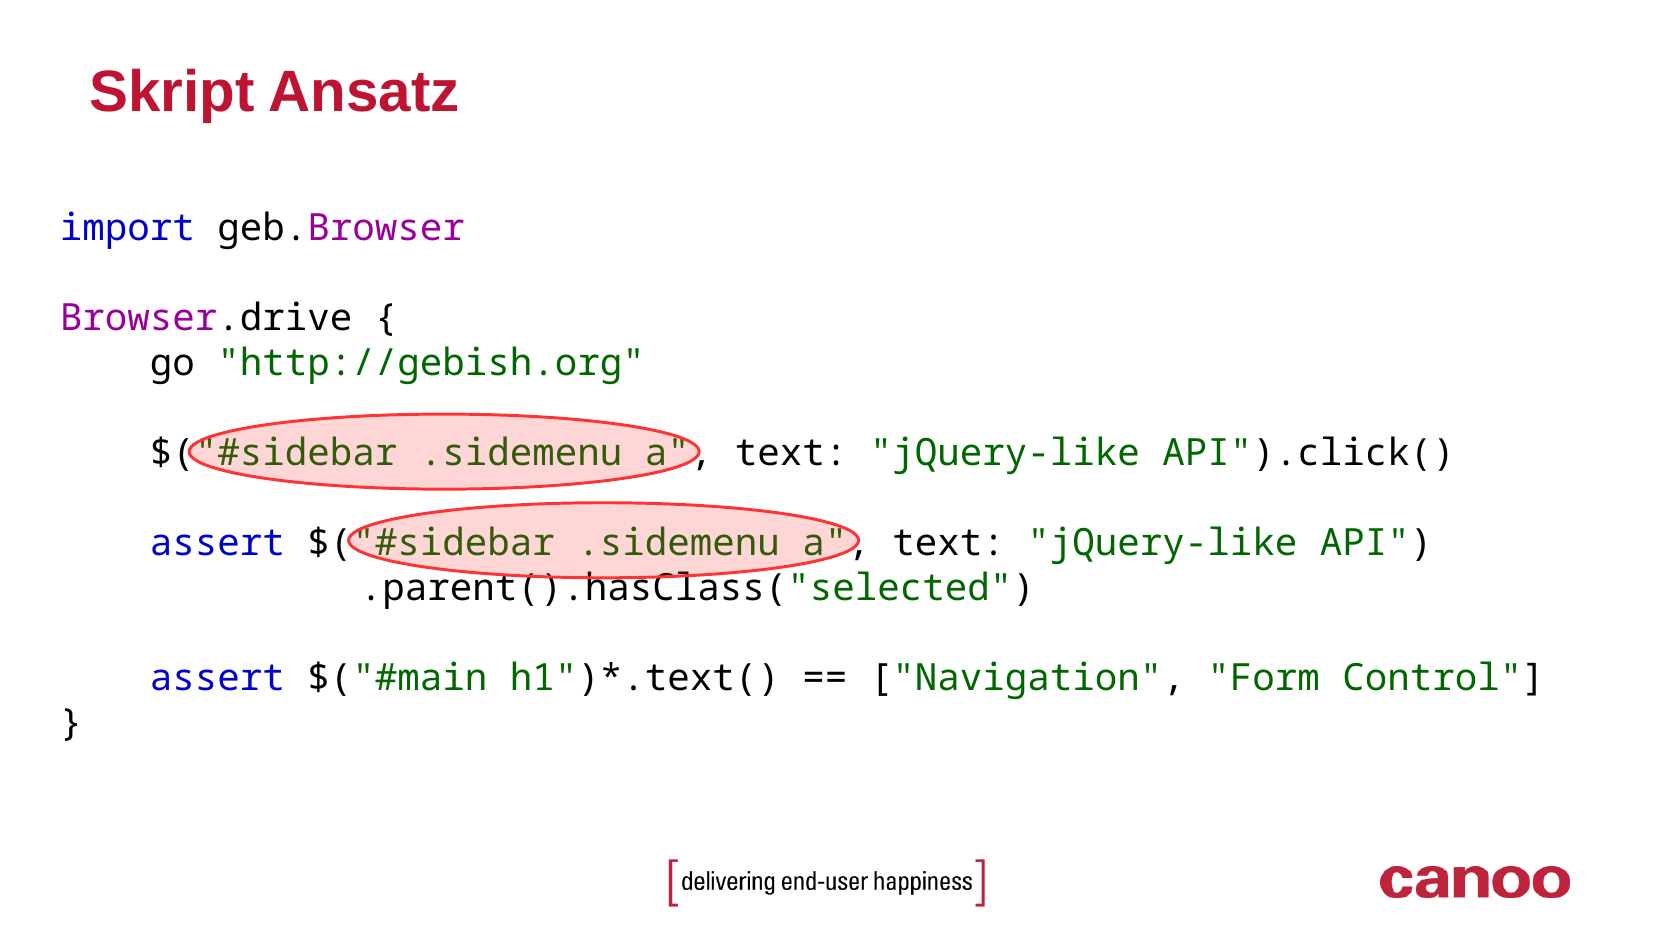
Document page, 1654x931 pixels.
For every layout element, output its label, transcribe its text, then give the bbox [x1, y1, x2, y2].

text_box import geb.Browser Browser.drive { go "http://gebish.org" $("#sidebar .sidemenu a", text: "jQuery-like API").click() assert $("#sidebar .sidemenu a", text: "jQuery-like API") .parent().hasClass("selected") assert $("#main h1")*.text() == ["Navigation", "Form Control"] } [45, 195, 1621, 844]
title Skript Ansatz [75, 45, 1591, 136]
picture [1380, 866, 1570, 898]
text_box [348, 502, 859, 578]
text_box [189, 414, 700, 490]
picture [662, 855, 991, 910]
